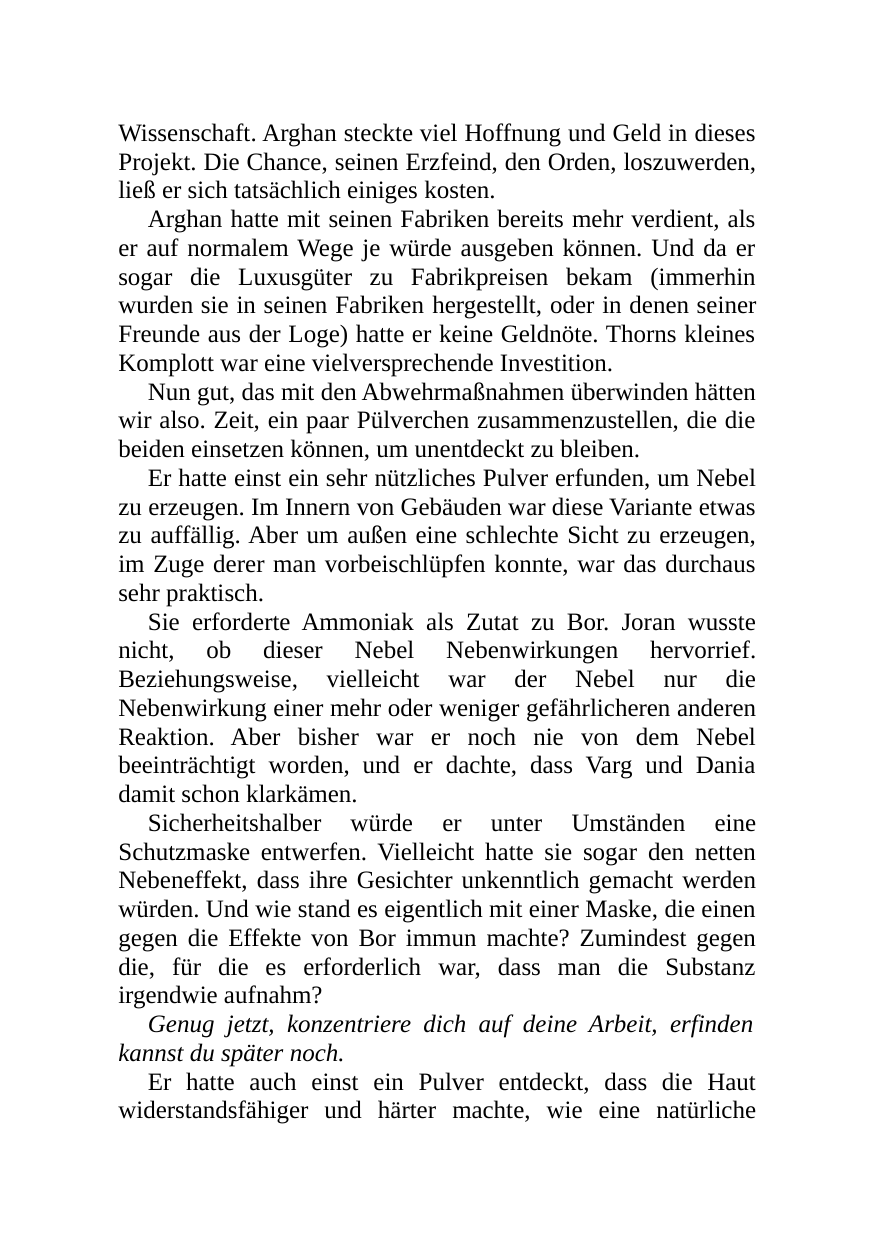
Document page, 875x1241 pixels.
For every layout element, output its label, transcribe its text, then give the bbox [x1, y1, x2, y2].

text Genug jetzt, konzentriere dich auf deine Arbeit, erfinden kannst du später noch. [118, 1009, 756, 1067]
text Sie erforderte Ammoniak als Zutat zu Bor. Joran wusste nicht, ob dieser Nebel Nebenwirkungen hervorrief. Beziehungsweise, vielleicht war der Nebel nur die Nebenwirkung einer mehr oder weniger gefährlicheren anderen Reaktion. Aber bisher war er noch nie von dem Nebel beeinträchtigt worden, und er dachte, dass Varg und Dania damit schon klarkämen. [118, 607, 756, 808]
text Er hatte einst ein sehr nützliches Pulver erfunden, um Nebel zu erzeugen. Im Innern von Gebäuden war diese Variante etwas zu auffällig. Aber um außen eine schlechte Sicht zu erzeugen, im Zuge derer man vorbeischlüpfen konnte, war das durchaus sehr praktisch. [118, 463, 756, 607]
text Er hatte auch einst ein Pulver entdeckt, dass die Haut widerstandsfähiger und härter machte, wie eine natürliche [118, 1067, 756, 1124]
text Nun gut, das mit den Abwehrmaßnahmen überwinden hätten wir also. Zeit, ein paar Pülverchen zusammenzustellen, die die beiden einsetzen können, um unentdeckt zu bleiben. [118, 377, 756, 463]
text Sicherheitshalber würde er unter Umständen eine Schutzmaske entwerfen. Vielleicht hatte sie sogar den netten Nebeneffekt, dass ihre Gesichter unkenntlich gemacht werden würden. Und wie stand es eigentlich mit einer Maske, die einen gegen die Effekte von Bor immun machte? Zumindest gegen die, für die es erforderlich war, dass man die Substanz irgendwie aufnahm? [118, 808, 756, 1009]
text Arghan hatte mit seinen Fabriken bereits mehr verdient, als er auf normalem Wege je würde ausgeben können. Und da er sogar die Luxusgüter zu Fabrikpreisen bekam (immerhin wurden sie in seinen Fabriken hergestellt, oder in denen seiner Freunde aus der Loge) hatte er keine Geldnöte. Thorns kleines Komplott war eine vielversprechende Investition. [118, 204, 756, 377]
text Wissenschaft. Arghan steckte viel Hoffnung und Geld in dieses Projekt. Die Chance, seinen Erzfeind, den Orden, loszuwerden, ließ er sich tatsächlich einiges kosten. [118, 118, 756, 204]
